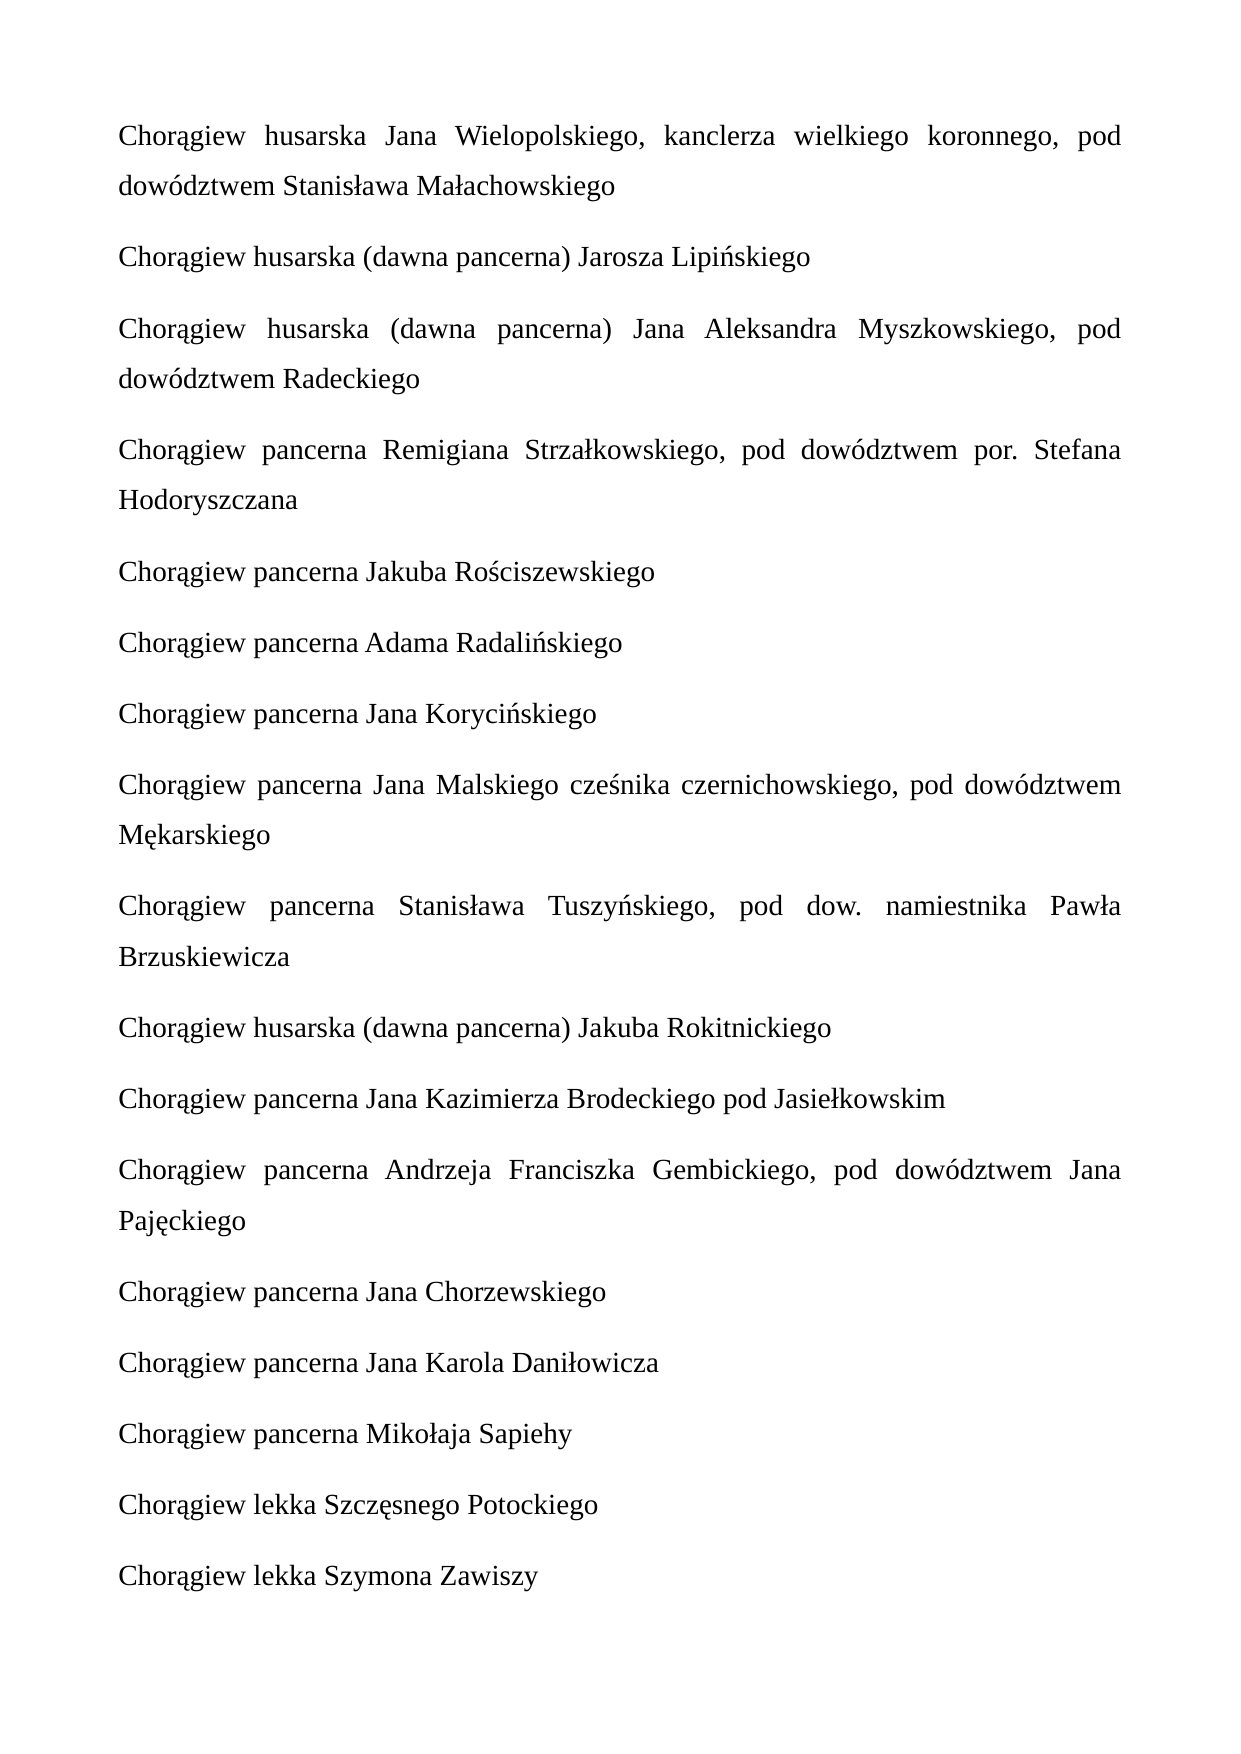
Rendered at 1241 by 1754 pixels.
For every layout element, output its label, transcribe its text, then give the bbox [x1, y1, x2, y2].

text Chorągiew husarska (dawna pancerna) Jarosza Lipińskiego [118, 239, 1122, 273]
text Chorągiew husarska (dawna pancerna) Jana Aleksandra Myszkowskiego, pod dowództwem Radeckiego [118, 311, 1122, 394]
text Chorągiew pancerna Mikołaja Sapiehy [118, 1416, 1122, 1449]
text Chorągiew pancerna Jana Korycińskiego [118, 696, 1122, 729]
text Chorągiew pancerna Jana Karola Daniłowicza [118, 1345, 1122, 1378]
text Chorągiew pancerna Stanisława Tuszyńskiego, pod dow. namiestnika Pawła Brzuskiewicza [118, 888, 1122, 972]
text Chorągiew husarska Jana Wielopolskiego, kanclerza wielkiego koronnego, pod dowództwem Stanisława Małachowskiego [118, 118, 1122, 202]
text Chorągiew pancerna Jana Kazimierza Brodeckiego pod Jasiełkowskim [118, 1081, 1122, 1115]
text Chorągiew pancerna Andrzeja Franciszka Gembickiego, pod dowództwem Jana Pajęckiego [118, 1152, 1122, 1236]
text Chorągiew lekka Szymona Zawiszy [118, 1558, 1122, 1592]
text Chorągiew pancerna Jana Malskiego cześnika czernichowskiego, pod dowództwem Mękarskiego [118, 767, 1122, 851]
text Chorągiew pancerna Jakuba Rościszewskiego [118, 554, 1122, 587]
text Chorągiew pancerna Remigiana Strzałkowskiego, pod dowództwem por. Stefana Hodoryszczana [118, 432, 1122, 516]
text Chorągiew pancerna Adama Radalińskiego [118, 625, 1122, 658]
text Chorągiew lekka Szczęsnego Potockiego [118, 1487, 1122, 1521]
text Chorągiew husarska (dawna pancerna) Jakuba Rokitnickiego [118, 1010, 1122, 1043]
text Chorągiew pancerna Jana Chorzewskiego [118, 1274, 1122, 1307]
